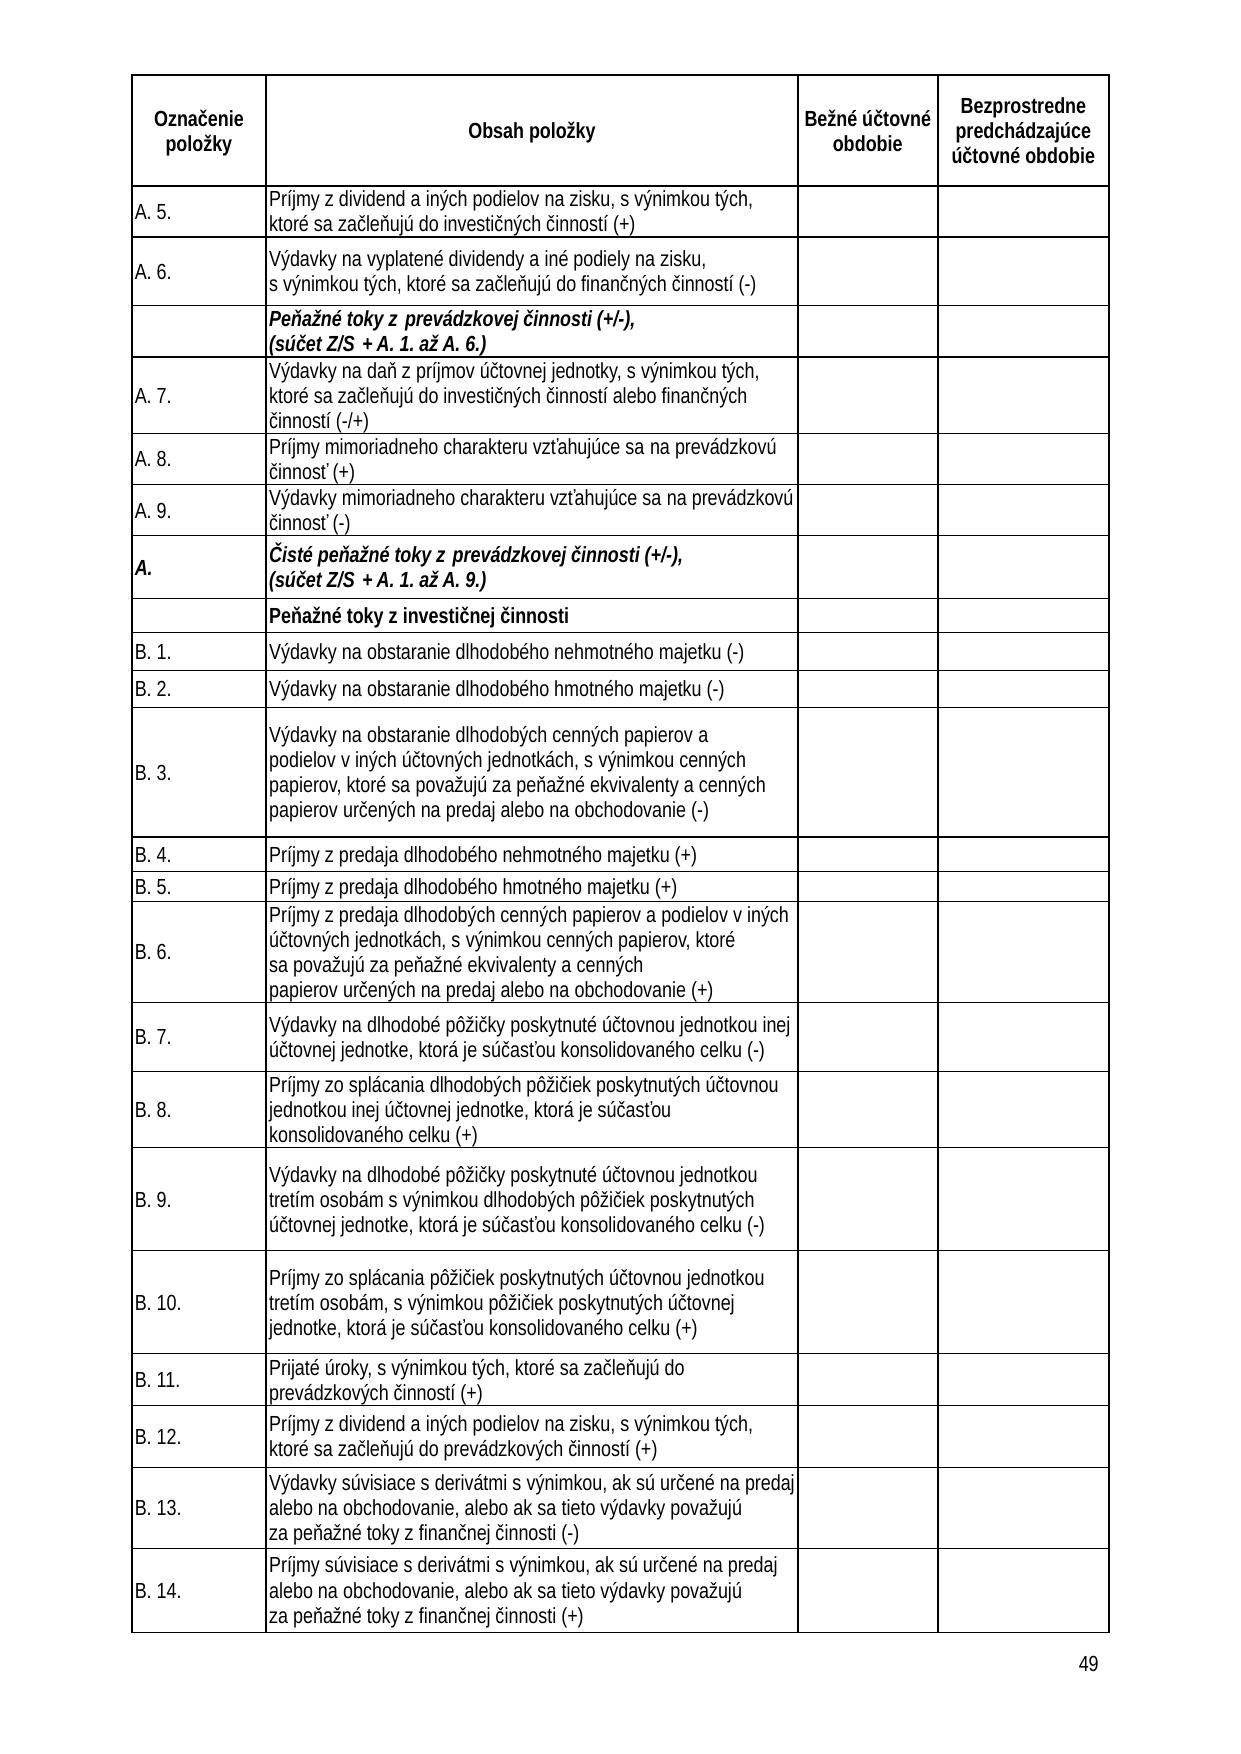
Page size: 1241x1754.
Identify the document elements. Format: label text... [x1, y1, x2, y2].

table_cell [799, 1406, 937, 1467]
table_cell B. 11. [133, 1354, 265, 1404]
table_cell B. 8. [133, 1072, 265, 1147]
table_cell Príjmy z dividend a iných podielov na zisku, s výnimkou tých, ktoré sa začleňujú do investičných činností (+) [267, 187, 797, 236]
table_cell [939, 633, 1108, 669]
table_cell Peňažné toky z prevádzkovej činnosti (+/-), (súčet Z/S + A. 1. až A. 6.) [267, 306, 797, 356]
table_cell B. 9. [133, 1148, 265, 1250]
table_cell [939, 1251, 1108, 1353]
table_cell Výdavky na dlhodobé pôžičky poskytnuté účtovnou jednotkou inej účtovnej jednotke, ktorá je súčasťou konsolidovaného celku (-) [267, 1003, 797, 1071]
table_cell [939, 1468, 1108, 1547]
table_cell [799, 671, 937, 707]
table_cell A. 5. [133, 187, 265, 236]
table_cell Výdavky na obstaranie dlhodobého nehmotného majetku (-) [267, 633, 797, 669]
table_cell B. 13. [133, 1468, 265, 1547]
table_cell [799, 633, 937, 669]
table_cell Výdavky na dlhodobé pôžičky poskytnuté účtovnou jednotkou tretím osobám s výnimkou dlhodobých pôžičiek poskytnutých účtovnej jednotke, ktorá je súčasťou konsolidovaného celku (-) [267, 1148, 797, 1250]
table_cell [939, 485, 1108, 535]
table_cell Výdavky súvisiace s derivátmi s výnimkou, ak sú určené na predaj alebo na obchodovanie, alebo ak sa tieto výdavky považujú za peňažné toky z finančnej činnosti (-) [267, 1468, 797, 1547]
table_cell Peňažné toky z investičnej činnosti [267, 599, 797, 632]
table_header Obsah položky [267, 76, 797, 185]
table_cell Výdavky mimoriadneho charakteru vzťahujúce sa na prevádzkovú činnosť (-) [267, 485, 797, 535]
table_cell [939, 1354, 1108, 1404]
table_cell [939, 358, 1108, 433]
table_cell B. 14. [133, 1549, 265, 1632]
table_cell A. 6. [133, 238, 265, 305]
table_cell Príjmy z predaja dlhodobého nehmotného majetku (+) [267, 838, 797, 871]
table_cell Príjmy z predaja dlhodobých cenných papierov a podielov v iných účtovných jednotkách, s výnimkou cenných papierov, ktoré sa považujú za peňažné ekvivalenty a cenných papierov určených na predaj alebo na obchodovanie (+) [267, 902, 797, 1002]
table_cell [799, 1354, 937, 1404]
table_cell [799, 1072, 937, 1147]
table_cell [799, 238, 937, 305]
table_cell [939, 238, 1108, 305]
table_cell [939, 1072, 1108, 1147]
table_cell [799, 434, 937, 484]
table_cell Výdavky na vyplatené dividendy a iné podiely na zisku, s výnimkou tých, ktoré sa začleňujú do finančných činností (-) [267, 238, 797, 305]
table_cell [799, 306, 937, 356]
table_cell [939, 1003, 1108, 1071]
table_cell Príjmy zo splácania dlhodobých pôžičiek poskytnutých účtovnou jednotkou inej účtovnej jednotke, ktorá je súčasťou konsolidovaného celku (+) [267, 1072, 797, 1147]
table_cell [799, 872, 937, 901]
table_cell [939, 838, 1108, 871]
table_cell Čisté peňažné toky z prevádzkovej činnosti (+/-), (súčet Z/S + A. 1. až A. 9.) [267, 536, 797, 598]
table_cell [799, 358, 937, 433]
table_cell B. 4. [133, 838, 265, 871]
table_cell A. 9. [133, 485, 265, 535]
table_cell Príjmy z predaja dlhodobého hmotného majetku (+) [267, 872, 797, 901]
table_cell [799, 536, 937, 598]
table_cell [133, 599, 265, 632]
table_cell B. 1. [133, 633, 265, 669]
table_cell Výdavky na daň z príjmov účtovnej jednotky, s výnimkou tých, ktoré sa začleňujú do investičných činností alebo finančných činností (-/+) [267, 358, 797, 433]
table_cell [799, 708, 937, 836]
table_cell [799, 838, 937, 871]
table_cell [799, 902, 937, 1002]
table_cell [939, 536, 1108, 598]
table_header Bezprostredne predchádzajúce účtovné obdobie [939, 76, 1108, 185]
table_cell B. 2. [133, 671, 265, 707]
table_cell Príjmy súvisiace s derivátmi s výnimkou, ak sú určené na predaj alebo na obchodovanie, alebo ak sa tieto výdavky považujú za peňažné toky z finančnej činnosti (+) [267, 1549, 797, 1632]
table_cell A. 8. [133, 434, 265, 484]
table_cell [939, 902, 1108, 1002]
table_cell [799, 1148, 937, 1250]
table_cell [799, 1468, 937, 1547]
table_cell Príjmy zo splácania pôžičiek poskytnutých účtovnou jednotkou tretím osobám, s výnimkou pôžičiek poskytnutých účtovnej jednotke, ktorá je súčasťou konsolidovaného celku (+) [267, 1251, 797, 1353]
table_cell B. 12. [133, 1406, 265, 1467]
table_cell [799, 599, 937, 632]
table_cell [799, 187, 937, 236]
table_cell Príjmy z dividend a iných podielov na zisku, s výnimkou tých, ktoré sa začleňujú do prevádzkových činností (+) [267, 1406, 797, 1467]
table_cell Príjmy mimoriadneho charakteru vzťahujúce sa na prevádzkovú činnosť (+) [267, 434, 797, 484]
table_cell [799, 1003, 937, 1071]
table_cell B. 5. [133, 872, 265, 901]
table_cell [939, 306, 1108, 356]
table_cell [939, 434, 1108, 484]
table_cell [939, 187, 1108, 236]
table_cell [799, 1549, 937, 1632]
table_cell B. 3. [133, 708, 265, 836]
table_cell [799, 1251, 937, 1353]
table_cell B. 7. [133, 1003, 265, 1071]
table_cell [799, 485, 937, 535]
table_cell B. 6. [133, 902, 265, 1002]
table_cell [939, 872, 1108, 901]
table_cell [939, 1148, 1108, 1250]
table_cell A. 7. [133, 358, 265, 433]
table_cell [939, 1549, 1108, 1632]
table_cell [939, 708, 1108, 836]
table_cell [939, 599, 1108, 632]
table_cell Prijaté úroky, s výnimkou tých, ktoré sa začleňujú do prevádzkových činností (+) [267, 1354, 797, 1404]
table_cell [939, 671, 1108, 707]
table_cell [939, 1406, 1108, 1467]
table_cell B. 10. [133, 1251, 265, 1353]
table_header Bežné účtovné obdobie [799, 76, 937, 185]
table_cell Výdavky na obstaranie dlhodobých cenných papierov a podielov v iných účtovných jednotkách, s výnimkou cenných papierov, ktoré sa považujú za peňažné ekvivalenty a cenných papierov určených na predaj alebo na obchodovanie (-) [267, 708, 797, 836]
table_cell Výdavky na obstaranie dlhodobého hmotného majetku (-) [267, 671, 797, 707]
table_cell A. [133, 536, 265, 598]
table_header Označenie položky [133, 76, 265, 185]
table_cell [133, 306, 265, 356]
